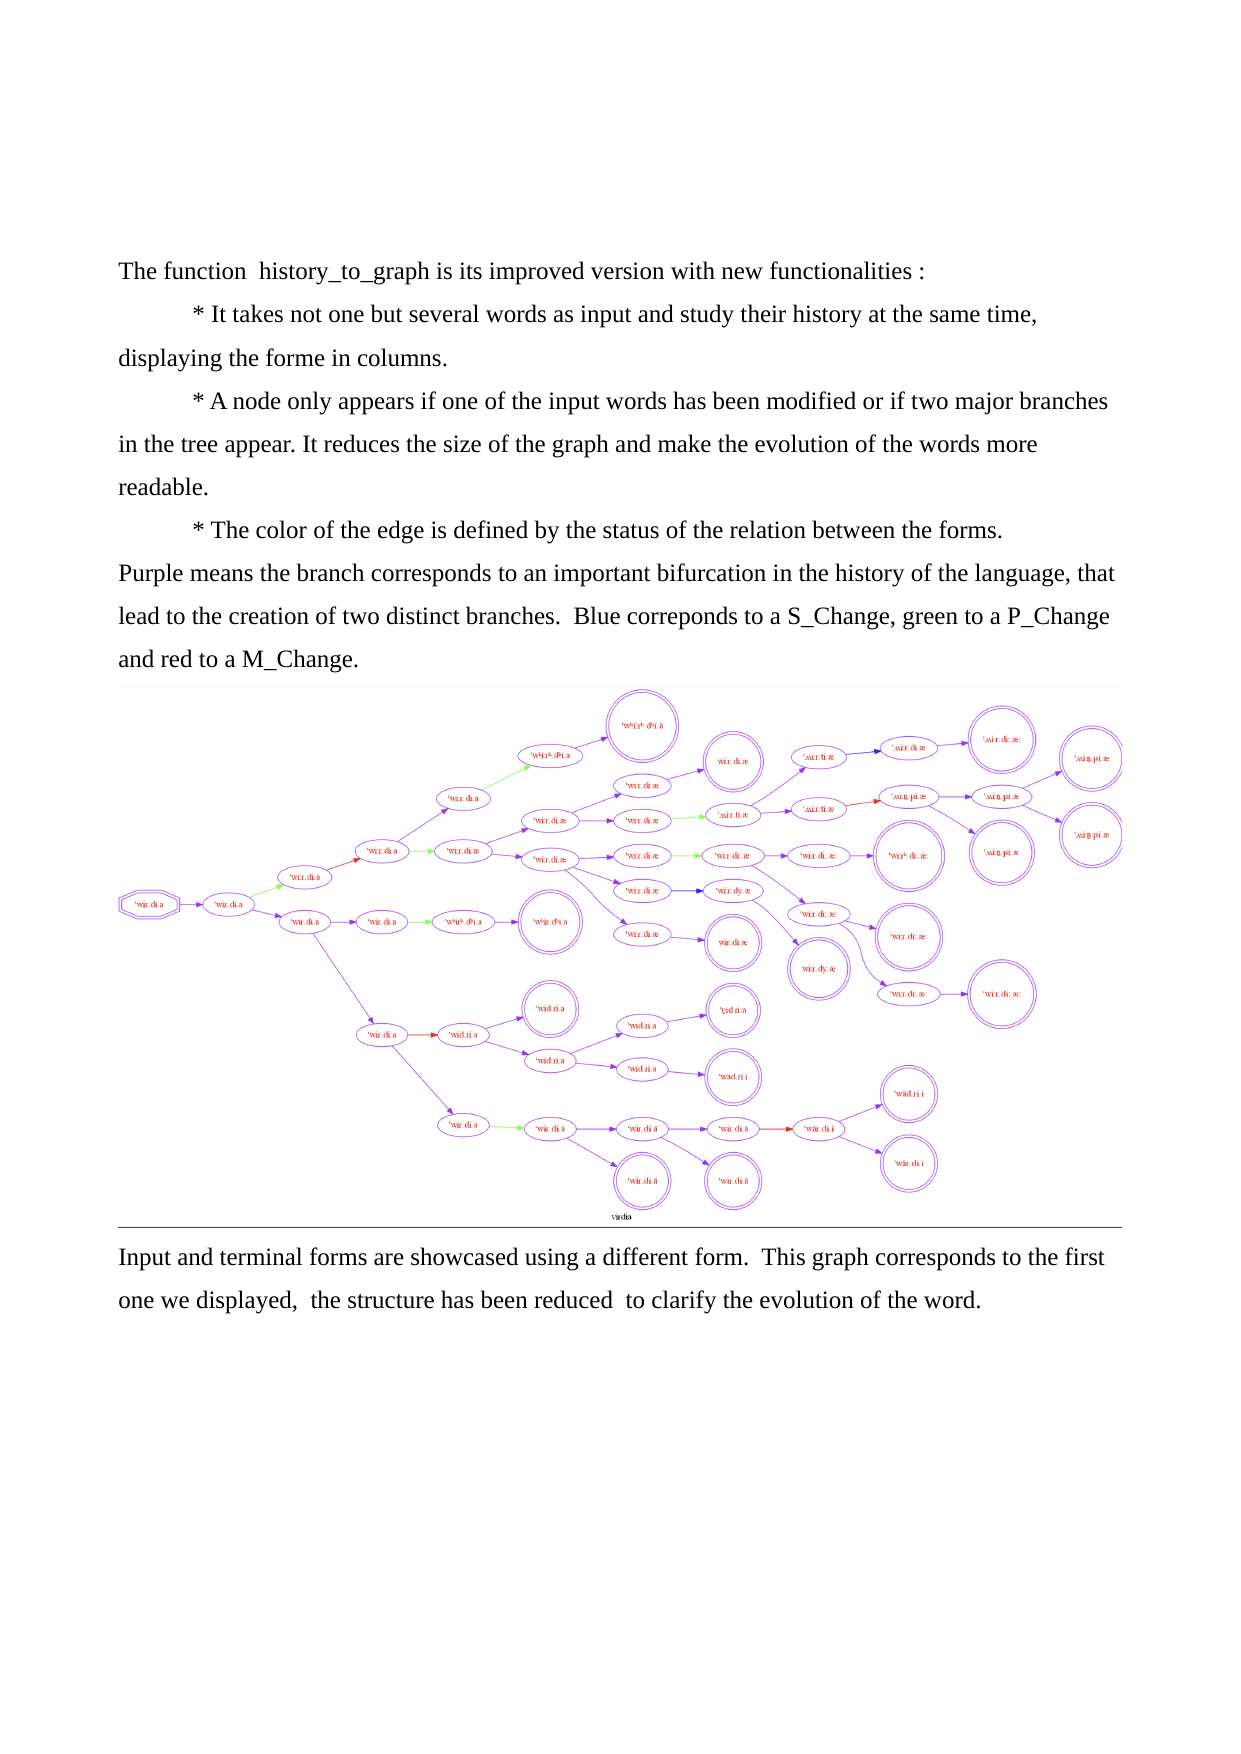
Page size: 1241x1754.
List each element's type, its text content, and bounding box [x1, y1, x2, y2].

picture [118, 687, 1123, 1228]
text Purple means the branch corresponds to an important bifurcation in the history of the language, that lead to the creation of two distinct branches. Blue correponds to a S_Change, green to a P_Change and red to a M_Change. [118, 558, 1122, 673]
text * It takes not one but several words as input and study their history at the same time, displaying the forme in columns. [118, 299, 1122, 371]
text * A node only appears if one of the input words has been modified or if two major branches in the tree appear. It reduces the size of the graph and make the evolution of the words more readable. [118, 386, 1122, 501]
text The function history_to_graph is its improved version with new functionalities : [118, 256, 1122, 285]
text * The color of the edge is defined by the status of the relation between the forms. [118, 515, 1122, 544]
text Input and terminal forms are showcased using a different form. This graph corresponds to the first one we displayed, the structure has been reduced to clarify the evolution of the word. [118, 1228, 1122, 1314]
